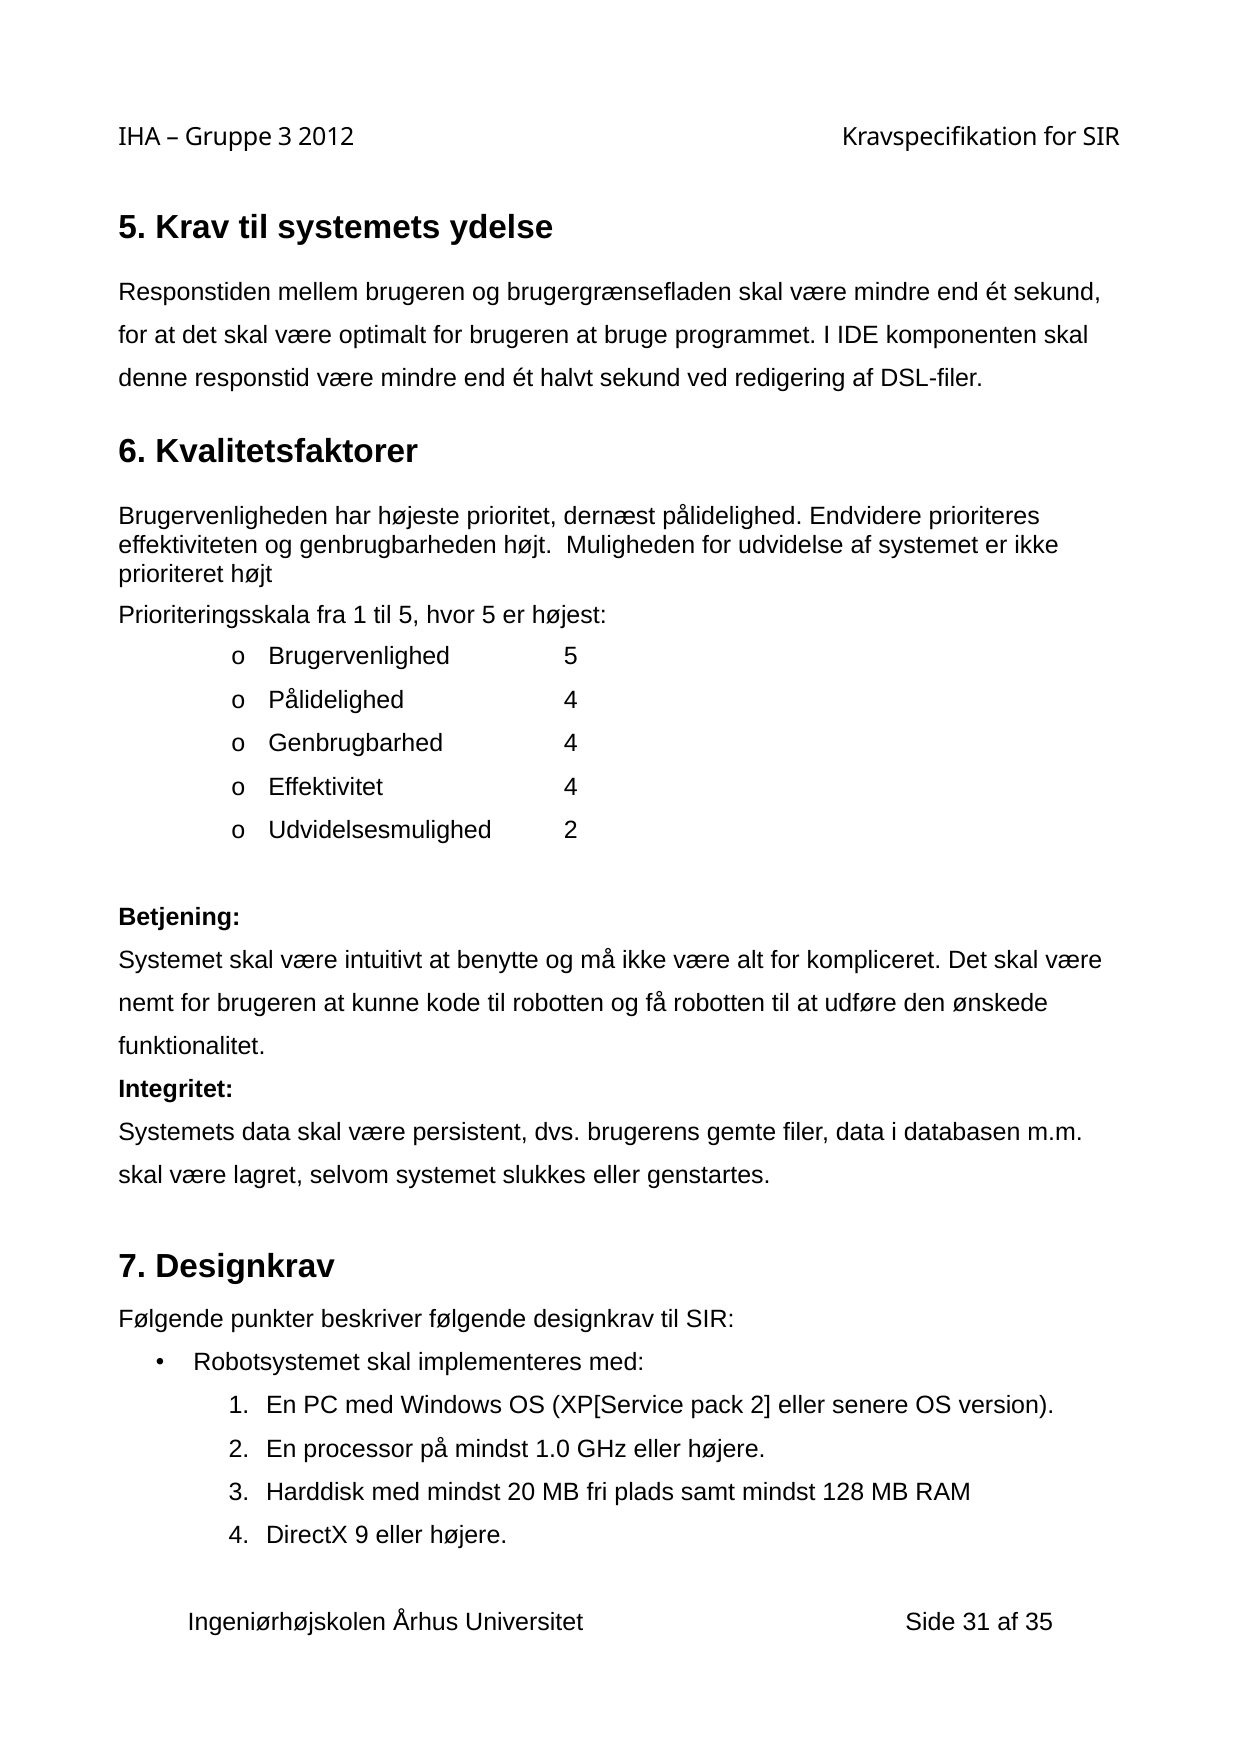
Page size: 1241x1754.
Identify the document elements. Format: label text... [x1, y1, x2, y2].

list En PC med Windows OS (XP[Service pack 2] eller senere OS version). [228, 1391, 1122, 1419]
text Systemets data skal være persistent, dvs. brugerens gemte filer, data i databasen m.m. skal være lagret, selvom systemet slukkes eller genstartes. [118, 1117, 1122, 1189]
text Prioriteringsskala fra 1 til 5, hvor 5 er højest: [118, 600, 1122, 629]
list Pålidelighed 4 [231, 685, 1122, 716]
list DirectX 9 eller højere. [228, 1520, 1122, 1549]
list Genbrugbarhed 4 [231, 728, 1122, 759]
subtitle 6. Kvalitetsfaktorer [118, 431, 1122, 469]
list Udvidelsesmulighed 2 [231, 815, 1122, 846]
list En processor på mindst 1.0 GHz eller højere. [228, 1434, 1122, 1462]
text Integritet: [118, 1074, 1122, 1103]
text Betjening: [118, 902, 1122, 930]
list Harddisk med mindst 20 MB fri plads samt mindst 128 MB RAM [228, 1477, 1122, 1506]
text Responstiden mellem brugeren og brugergrænsefladen skal være mindre end ét sekund, for at det skal være optimalt for brugeren at bruge programmet. I IDE komponenten skal denne responstid være mindre end ét halvt sekund ved redigering af DSL-filer. [118, 277, 1122, 392]
text Brugervenligheden har højeste prioritet, dernæst pålidelighed. Endvidere prioriteres effektiviteten og genbrugbarheden højt. Muligheden for udvidelse af systemet er ikke prioriteret højt [118, 501, 1122, 587]
subtitle 5. Krav til systemets ydelse [118, 207, 1122, 245]
text Følgende punkter beskriver følgende designkrav til SIR: [118, 1304, 1122, 1333]
list Effektivitet 4 [231, 772, 1122, 802]
list Robotsystemet skal implementeres med: [156, 1347, 1122, 1376]
list Brugervenlighed 5 [231, 641, 1122, 672]
text 7. Designkrav [118, 1247, 1122, 1285]
text Systemet skal være intuitivt at benytte og må ikke være alt for kompliceret. Det skal være nemt for brugeren at kunne kode til robotten og få robotten til at udføre den ønskede funktionalitet. [118, 945, 1122, 1060]
